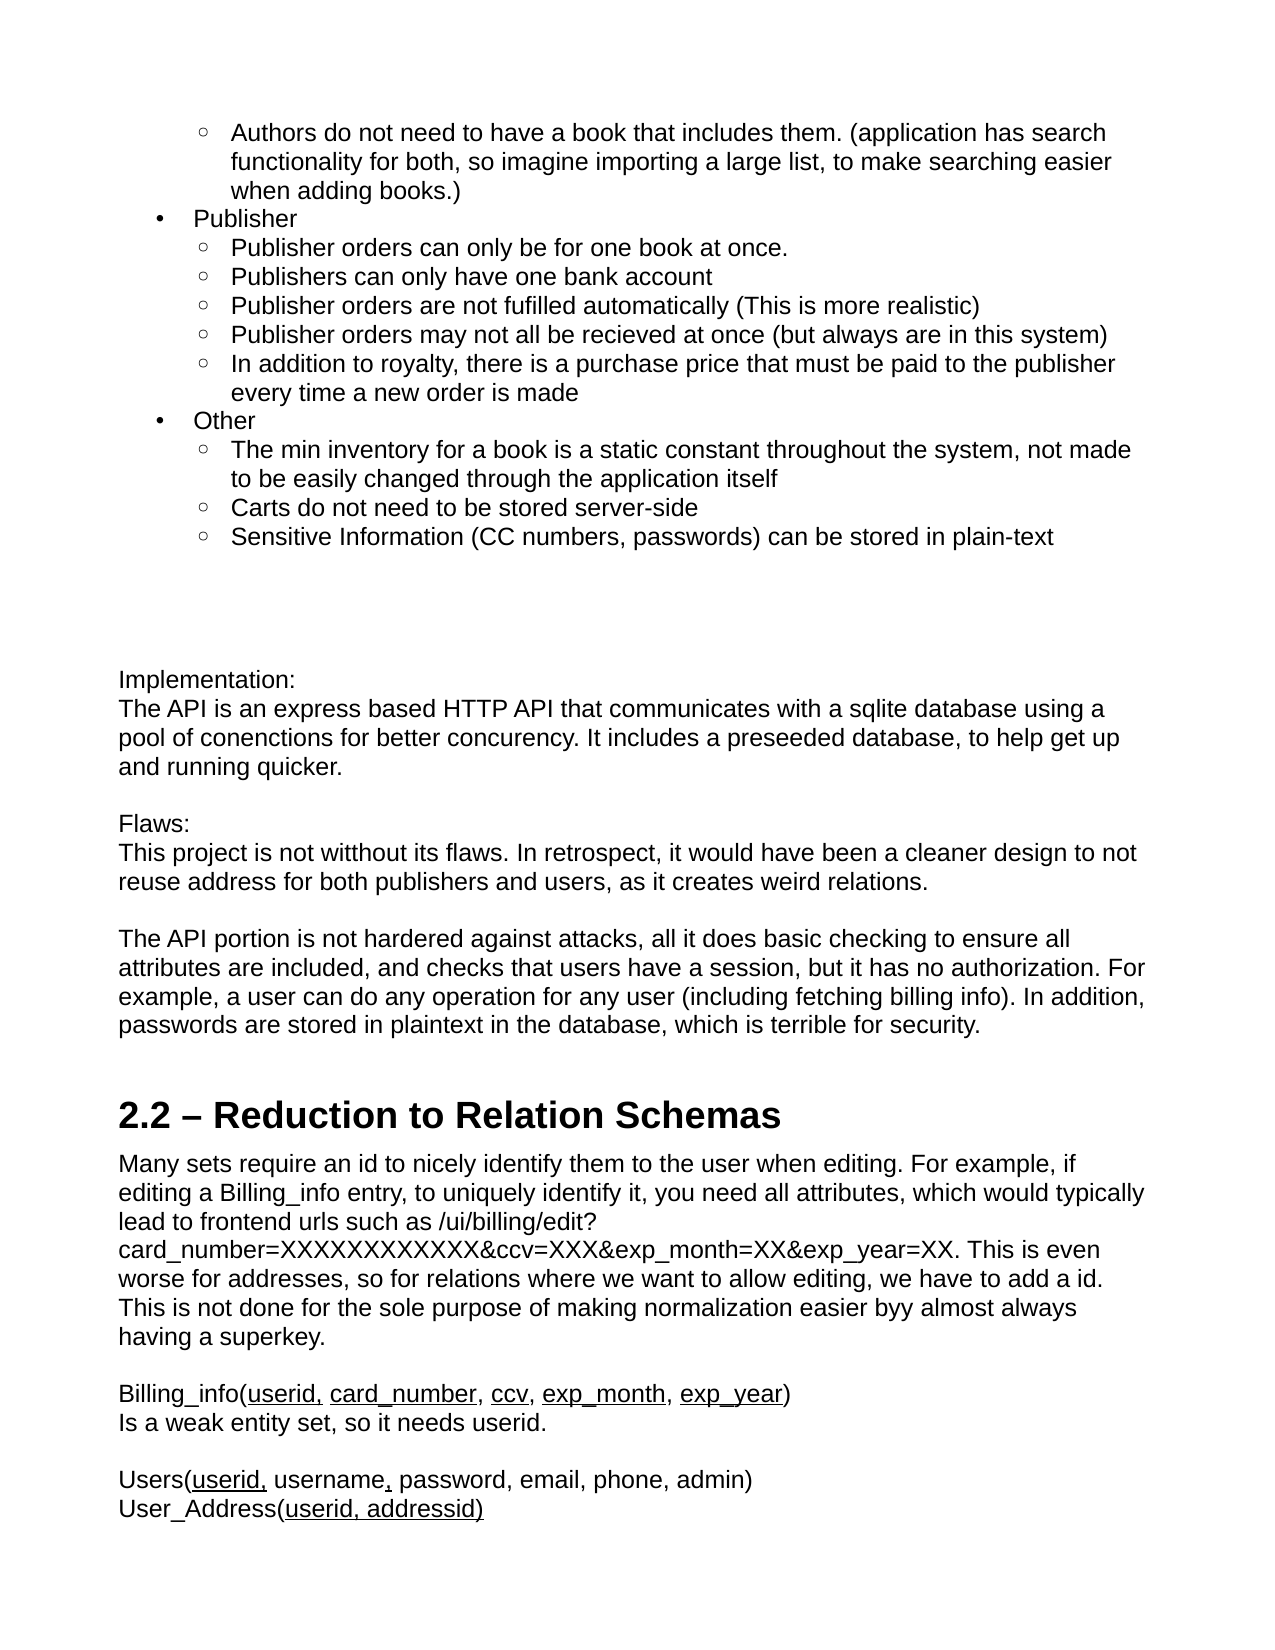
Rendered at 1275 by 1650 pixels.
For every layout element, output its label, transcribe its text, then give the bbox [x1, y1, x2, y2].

list Authors do not need to have a book that includes them. (application has search functionality for both, so imagine importing a large list, to make searching easier when adding books.) [193, 118, 1157, 204]
list Publisher orders can only be for one book at once. [193, 233, 1157, 262]
text This project is not witthout its flaws. In retrospect, it would have been a cleaner design to not reuse address for both publishers and users, as it creates weird relations. [118, 838, 1157, 896]
text Flaws: [118, 809, 1157, 838]
text User_Address(userid, addressid) [118, 1494, 1157, 1523]
text Is a weak entity set, so it needs userid. [118, 1408, 1157, 1437]
text Users(userid, username, password, email, phone, admin) [118, 1465, 1157, 1494]
text The API is an express based HTTP API that communicates with a sqlite database using a pool of conenctions for better concurency. It includes a preseeded database, to help get up and running quicker. [118, 694, 1157, 781]
list Carts do not need to be stored server-side [193, 493, 1157, 522]
list Publisher orders may not all be recieved at once (but always are in this system) [193, 320, 1157, 349]
subtitle 2.2 – Reduction to Relation Schemas [118, 1093, 1157, 1137]
list Publisher orders are not fufilled automatically (This is more realistic) [193, 291, 1157, 320]
list Publishers can only have one bank account [193, 262, 1157, 291]
list Publisher [156, 204, 1157, 233]
list The min inventory for a book is a static constant throughout the system, not made to be easily changed through the application itself [193, 435, 1157, 493]
list Other [156, 406, 1157, 435]
text Implementation: [118, 666, 1157, 694]
list In addition to royalty, there is a purchase price that must be paid to the publisher every time a new order is made [193, 349, 1157, 406]
text Many sets require an id to nicely identify them to the user when editing. For example, if editing a Billing_info entry, to uniquely identify it, you need all attributes, which would typically lead to frontend urls such as /ui/billing/edit?card_number=XXXXXXXXXXXX&ccv=XXX&exp_month=XX&exp_year=XX. This is even worse for addresses, so for relations where we want to allow editing, we have to add a id. This is not done for the sole purpose of making normalization easier byy almost always having a superkey. [118, 1149, 1157, 1350]
text Billing_info(userid, card_number, ccv, exp_month, exp_year) [118, 1379, 1157, 1408]
list Sensitive Information (CC numbers, passwords) can be stored in plain-text [193, 522, 1157, 551]
text The API portion is not hardered against attacks, all it does basic checking to ensure all attributes are included, and checks that users have a session, but it has no authorization. For example, a user can do any operation for any user (including fetching billing info). In addition, passwords are stored in plaintext in the database, which is terrible for security. [118, 924, 1157, 1039]
